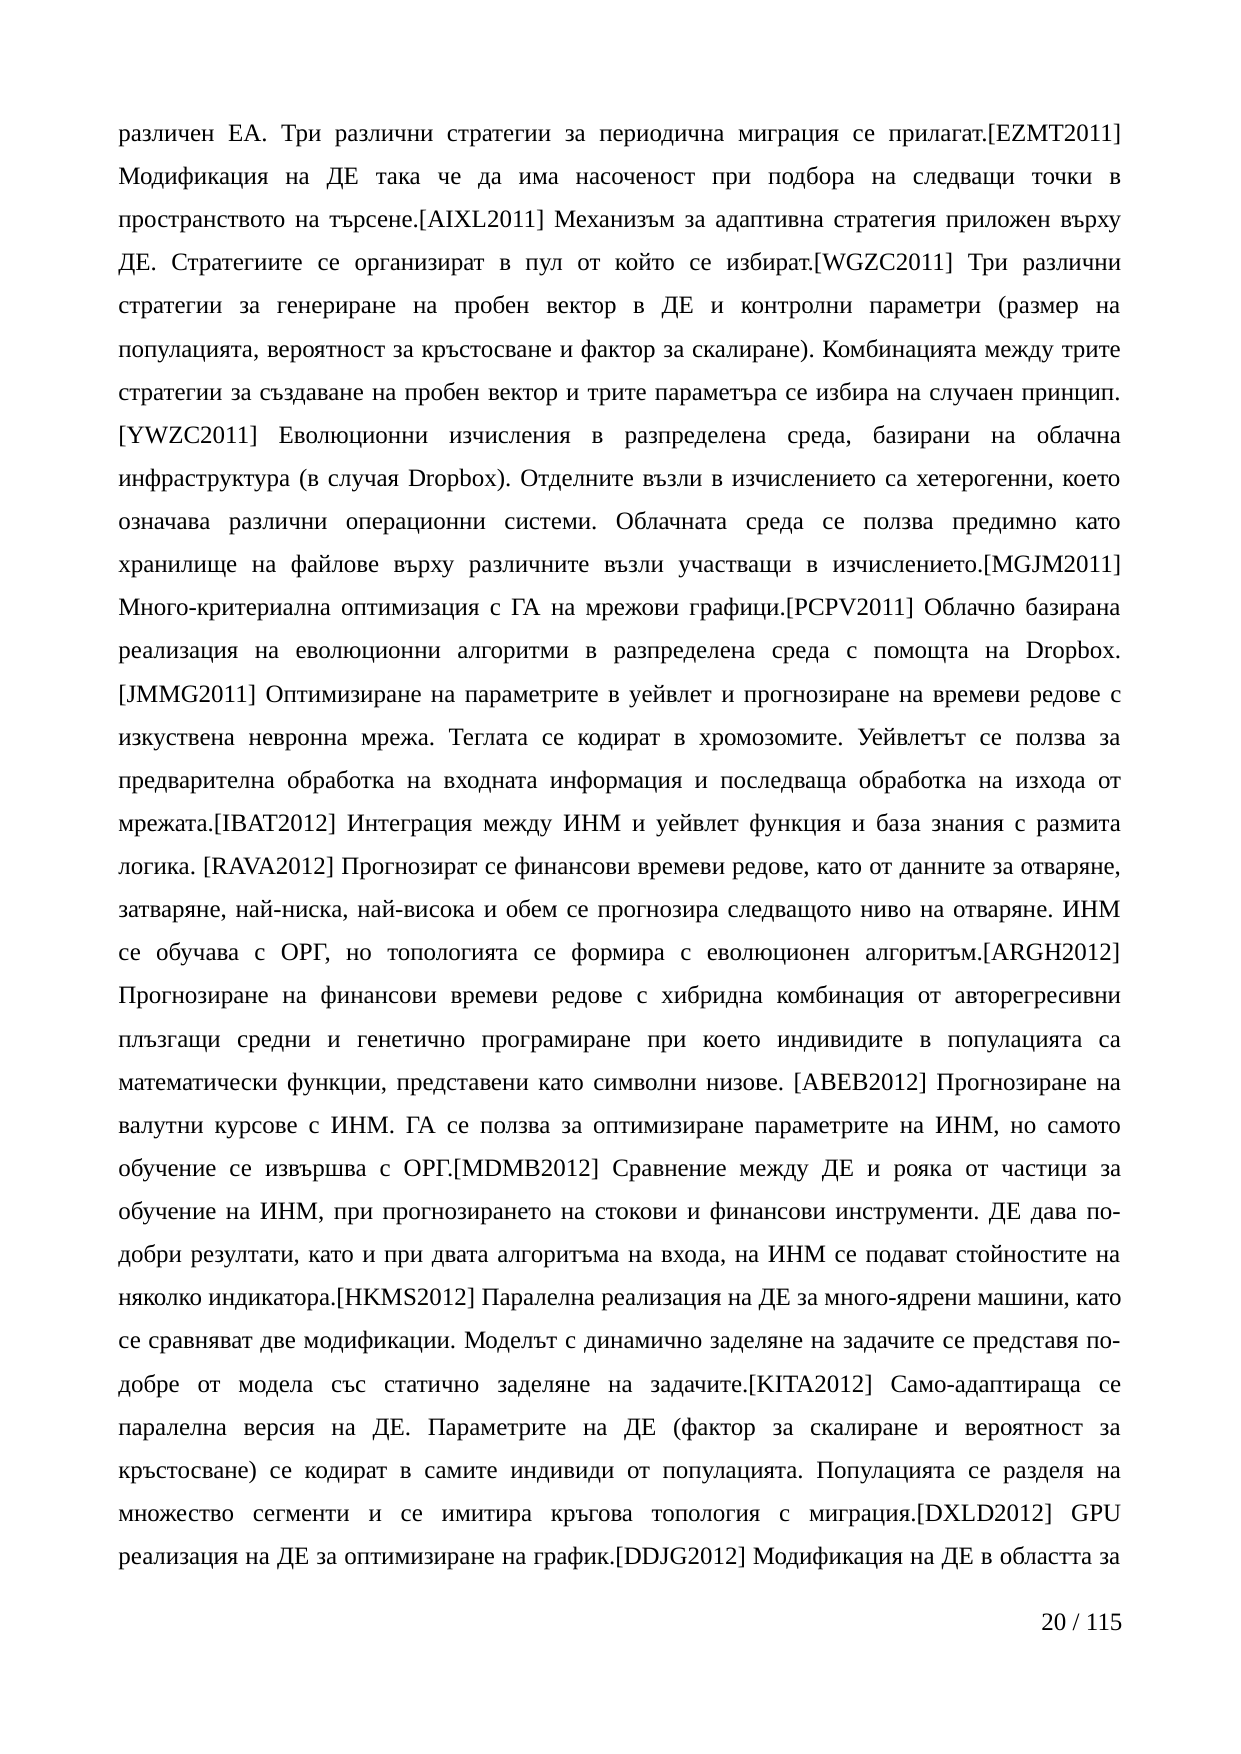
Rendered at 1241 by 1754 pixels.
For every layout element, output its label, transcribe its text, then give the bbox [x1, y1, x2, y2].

text различен ЕА. Три различни стратегии за периодична миграция се прилагат.[EZMT2011] Модификация на ДЕ така че да има насоченост при подбора на следващи точки в пространството на търсене.[AIXL2011] Механизъм за адаптивна стратегия приложен върху ДЕ. Стратегиите се организират в пул от който се избират.[WGZC2011] Три различни стратегии за генериране на пробен вектор в ДЕ и контролни параметри (размер на популацията, вероятност за кръстосване и фактор за скалиране). Комбинацията между трите стратегии за създаване на пробен вектор и трите параметъра се избира на случаен принцип.[YWZC2011] Еволюционни изчисления в разпределена среда, базирани на облачна инфраструктура (в случая Dropbox). Отделните възли в изчислението са хетерогенни, което означава различни операционни системи. Облачната среда се ползва предимно като хранилище на файлове върху различните възли участващи в изчислението.[MGJM2011] Много-критериална оптимизация с ГА на мрежови графици.[PCPV2011] Облачно базирана реализация на еволюционни алгоритми в разпределена среда с помощта на Dropbox.[JMMG2011] Оптимизиране на параметрите в уейвлет и прогнозиране на времеви редове с изкуствена невронна мрежа. Теглата се кодират в хромозомите. Уейвлетът се ползва за предварителна обработка на входната информация и последваща обработка на изхода от мрежата.[IBAT2012] Интеграция между ИНМ и уейвлет функция и база знания с размита логика. [RAVA2012] Прогнозират се финансови времеви редове, като от данните за отваряне, затваряне, най-ниска, най-висока и обем се прогнозира следващото ниво на отваряне. ИНМ се обучава с ОРГ, но топологията се формира с еволюционен алгоритъм.[ARGH2012] Прогнозиране на финансови времеви редове с хибридна комбинация от авторегресивни плъзгащи средни и генетично програмиране при което индивидите в популацията са математически функции, представени като символни низове. [ABEB2012] Прогнозиране на валутни курсове с ИНМ. ГА се ползва за оптимизиране параметрите на ИНМ, но самото обучение се извършва с ОРГ.[MDMB2012] Сравнение между ДЕ и рояка от частици за обучение на ИНМ, при прогнозирането на стокови и финансови инструменти. ДЕ дава по-добри резултати, като и при двата алгоритъма на входа, на ИНМ се подават стойностите на няколко индикатора.[HKMS2012] Паралелна реализация на ДЕ за много-ядрени машини, като се сравняват две модификации. Моделът с динамично заделяне на задачите се представя по-добре от модела със статично заделяне на задачите.[KITA2012] Само-адаптираща се паралелна версия на ДЕ. Параметрите на ДЕ (фактор за скалиране и вероятност за кръстосване) се кодират в самите индивиди от популацията. Популацията се разделя на множество сегменти и се имитира кръгова топология с миграция.[DXLD2012] GPU реализация на ДЕ за оптимизиране на график.[DDJG2012] Модификация на ДЕ в областта за [118, 118, 1122, 1570]
